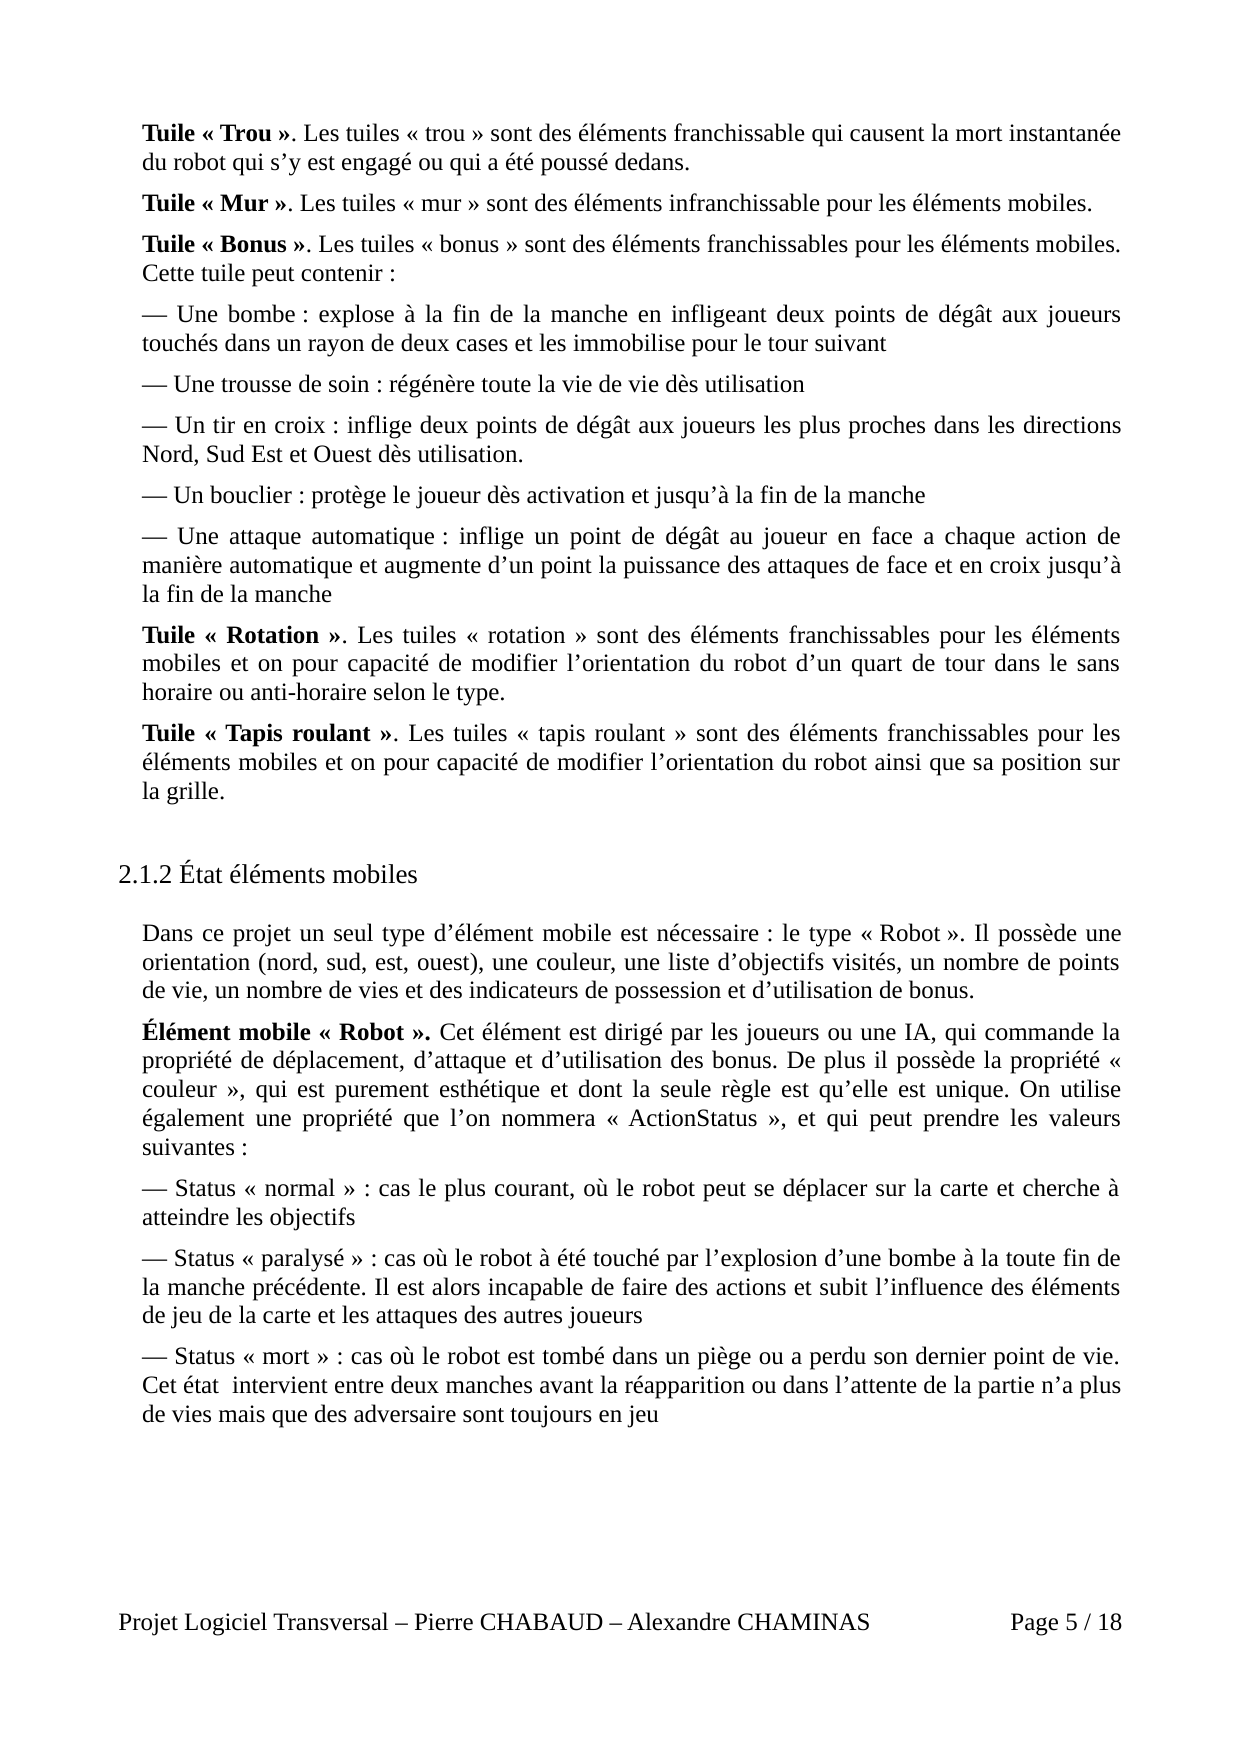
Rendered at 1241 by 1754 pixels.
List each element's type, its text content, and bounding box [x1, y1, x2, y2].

text Tuile « Rotation ». Les tuiles « rotation » sont des éléments franchissables pour les éléments mobiles et on pour capacité de modifier l’orientation du robot d’un quart de tour dans le sans horaire ou anti-horaire selon le type. [142, 620, 1122, 706]
text — Une trousse de soin : régénère toute la vie de vie dès utilisation [142, 369, 1122, 398]
text — Un tir en croix : inflige deux points de dégât aux joueurs les plus proches dans les directions Nord, Sud Est et Ouest dès utilisation. [142, 410, 1122, 468]
text — Status « mort » : cas où le robot est tombé dans un piège ou a perdu son dernier point de vie. Cet état intervient entre deux manches avant la réapparition ou dans l’attente de la partie n’a plus de vies mais que des adversaire sont toujours en jeu [142, 1341, 1122, 1428]
text Élément mobile « Robot ». Cet élément est dirigé par les joueurs ou une IA, qui commande la propriété de déplacement, d’attaque et d’utilisation des bonus. De plus il possède la propriété « couleur », qui est purement esthétique et dont la seule règle est qu’elle est unique. On utilise également une propriété que l’on nommera « ActionStatus », et qui peut prendre les valeurs suivantes : [142, 1017, 1122, 1161]
text — Status « normal » : cas le plus courant, où le robot peut se déplacer sur la carte et cherche à atteindre les objectifs [142, 1173, 1122, 1230]
text Tuile « Bonus ». Les tuiles « bonus » sont des éléments franchissables pour les éléments mobiles. Cette tuile peut contenir : [142, 229, 1122, 287]
text Tuile « Trou ». Les tuiles « trou » sont des éléments franchissable qui causent la mort instantanée du robot qui s’y est engagé ou qui a été poussé dedans. [142, 118, 1122, 176]
text — Status « paralysé » : cas où le robot à été touché par l’explosion d’une bombe à la toute fin de la manche précédente. Il est alors incapable de faire des actions et subit l’influence des éléments de jeu de la carte et les attaques des autres joueurs [142, 1243, 1122, 1329]
text 2.1.2 État éléments mobiles [118, 858, 1122, 889]
text Tuile « Mur ». Les tuiles « mur » sont des éléments infranchissable pour les éléments mobiles. [142, 188, 1122, 217]
text Dans ce projet un seul type d’élément mobile est nécessaire : le type « Robot ». Il possède une orientation (nord, sud, est, ouest), une couleur, une liste d’objectifs visités, un nombre de points de vie, un nombre de vies et des indicateurs de possession et d’utilisation de bonus. [142, 918, 1122, 1004]
text — Un bouclier : protège le joueur dès activation et jusqu’à la fin de la manche [142, 480, 1122, 509]
text — Une bombe : explose à la fin de la manche en infligeant deux points de dégât aux joueurs touchés dans un rayon de deux cases et les immobilise pour le tour suivant [142, 299, 1122, 357]
text — Une attaque automatique : inflige un point de dégât au joueur en face a chaque action de manière automatique et augmente d’un point la puissance des attaques de face et en croix jusqu’à la fin de la manche [142, 521, 1122, 607]
text Tuile « Tapis roulant ». Les tuiles « tapis roulant » sont des éléments franchissables pour les éléments mobiles et on pour capacité de modifier l’orientation du robot ainsi que sa position sur la grille. [142, 718, 1122, 805]
